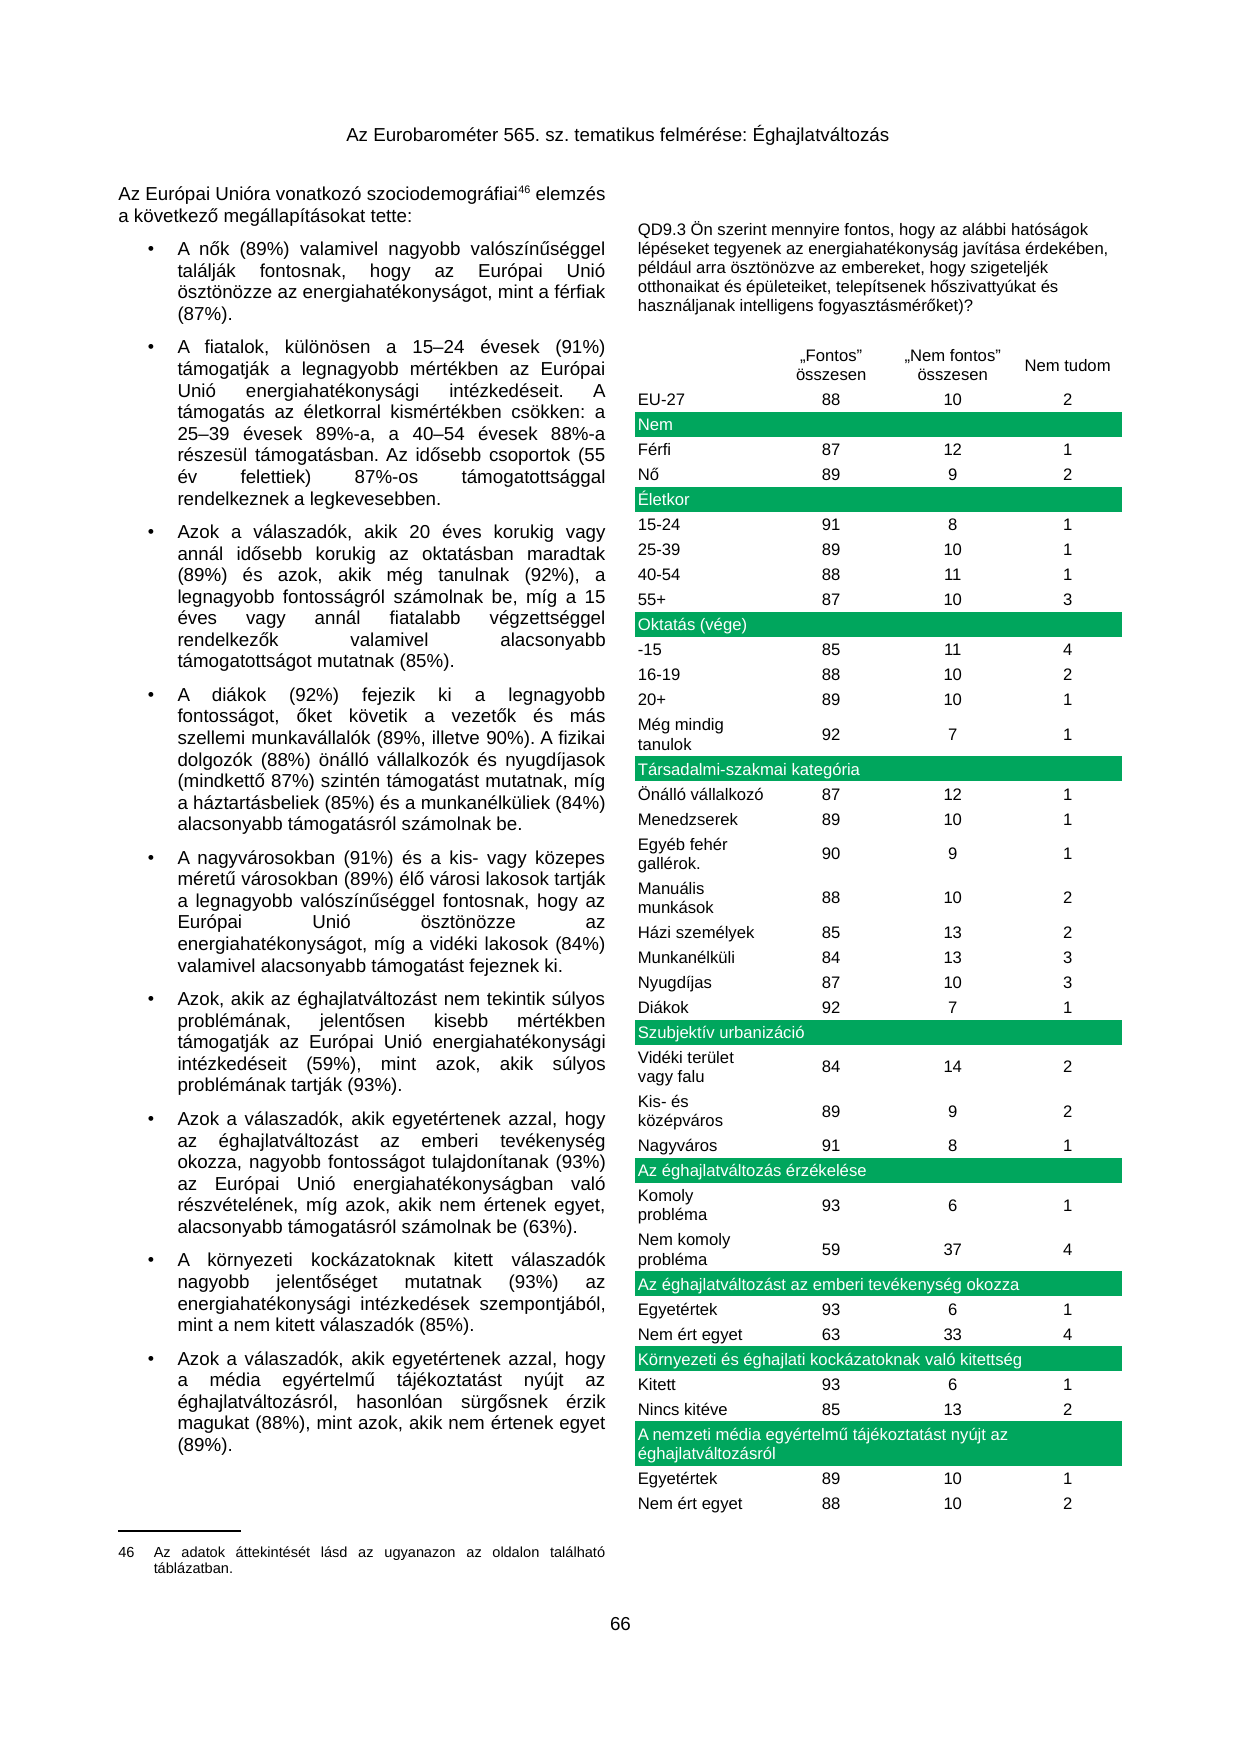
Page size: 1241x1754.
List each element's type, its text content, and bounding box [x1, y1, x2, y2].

table_cell 93 [770, 1183, 892, 1227]
table_cell [1013, 318, 1122, 343]
table_cell Házi személyek [635, 920, 770, 945]
table_cell 20+ [635, 687, 770, 712]
list Azok, akik az éghajlatváltozást nem tekintik súlyos problémának, jelentősen kisebb mértékben támogatják az Európai Unió energiahatékonysági intézkedéseit (59%), mint azok, akik súlyos problémának tartják (93%). [148, 988, 605, 1096]
table_cell Nem komoly probléma [635, 1227, 770, 1271]
table_cell Életkor [635, 487, 1122, 512]
table_cell 88 [770, 562, 892, 587]
table_cell Diákok [635, 995, 770, 1020]
text Az adatok áttekintését lásd az ugyanazon az oldalon található táblázatban. [118, 1543, 605, 1577]
table_cell 10 [892, 1491, 1013, 1516]
table_cell 3 [1013, 587, 1122, 612]
table_cell 1 [1013, 1183, 1122, 1227]
table_cell 6 [892, 1371, 1013, 1396]
list A környezeti kockázatoknak kitett válaszadók nagyobb jelentőséget mutatnak (93%) az energiahatékonysági intézkedések szempontjából, mint a nem kitett válaszadók (85%). [148, 1249, 605, 1335]
table_cell 93 [770, 1296, 892, 1321]
table_cell [635, 318, 770, 343]
table_cell 14 [892, 1045, 1013, 1089]
table_cell 10 [892, 1466, 1013, 1491]
table_cell 87 [770, 437, 892, 462]
table_cell 89 [770, 462, 892, 487]
table_cell 1 [1013, 995, 1122, 1020]
table_cell 12 [892, 781, 1013, 806]
table_cell 85 [770, 1396, 892, 1421]
table_cell [770, 318, 892, 343]
table_cell 1 [1013, 512, 1122, 537]
table_cell Szubjektív urbanizáció [635, 1020, 1122, 1045]
table_cell 84 [770, 945, 892, 970]
table_cell Nincs kitéve [635, 1396, 770, 1421]
table_cell Az éghajlatváltozást az emberi tevékenység okozza [635, 1271, 1122, 1296]
table_cell 13 [892, 1396, 1013, 1421]
table_cell 10 [892, 387, 1013, 412]
table_cell 10 [892, 587, 1013, 612]
table_cell Az éghajlatváltozás érzékelése [635, 1158, 1122, 1183]
table_cell 92 [770, 712, 892, 756]
table_cell 9 [892, 462, 1013, 487]
table_cell 16-19 [635, 662, 770, 687]
list A nők (89%) valamivel nagyobb valószínűséggel találják fontosnak, hogy az Európai Unió ösztönözze az energiahatékonyságot, mint a férfiak (87%). [148, 238, 605, 324]
list Azok a válaszadók, akik egyetértenek azzal, hogy az éghajlatváltozást az emberi tevékenység okozza, nagyobb fontosságot tulajdonítanak (93%) az Európai Unió energiahatékonyságban való részvételének, míg azok, akik nem értenek egyet, alacsonyabb támogatásról számolnak be (63%). [148, 1108, 605, 1237]
table_cell 88 [770, 662, 892, 687]
table_cell 13 [892, 920, 1013, 945]
table_cell Önálló vállalkozó [635, 781, 770, 806]
table_cell 87 [770, 587, 892, 612]
table_cell Egyéb fehér gallérok. [635, 831, 770, 876]
table_cell 88 [770, 876, 892, 920]
table_cell Kis- és középváros [635, 1089, 770, 1133]
table_cell -15 [635, 637, 770, 662]
table_cell Manuális munkások [635, 876, 770, 920]
table_cell 2 [1013, 1089, 1122, 1133]
table_cell Oktatás (vége) [635, 612, 1122, 637]
table_cell 55+ [635, 587, 770, 612]
table_cell 9 [892, 831, 1013, 876]
table_cell 9 [892, 1089, 1013, 1133]
table_cell Egyetértek [635, 1296, 770, 1321]
table_cell 8 [892, 1133, 1013, 1158]
table_cell 37 [892, 1227, 1013, 1271]
table_cell 1 [1013, 1133, 1122, 1158]
table_cell Komoly probléma [635, 1183, 770, 1227]
list A diákok (92%) fejezik ki a legnagyobb fontosságot, őket követik a vezetők és más szellemi munkavállalók (89%, illetve 90%). A fizikai dolgozók (88%) önálló vállalkozók és nyugdíjasok (mindkettő 87%) szintén támogatást mutatnak, míg a háztartásbeliek (85%) és a munkanélküliek (84%) alacsonyabb támogatásról számolnak be. [148, 684, 605, 835]
table_cell 6 [892, 1296, 1013, 1321]
table_cell 4 [1013, 1321, 1122, 1346]
table_cell A nemzeti média egyértelmű tájékoztatást nyújt az éghajlatváltozásról [635, 1421, 1122, 1466]
table_cell 2 [1013, 1396, 1122, 1421]
table_cell 1 [1013, 687, 1122, 712]
table_cell 2 [1013, 1491, 1122, 1516]
table_cell [892, 318, 1013, 343]
table_cell Kitett [635, 1371, 770, 1396]
table_cell Nő [635, 462, 770, 487]
table_cell 15-24 [635, 512, 770, 537]
table_cell Férfi [635, 437, 770, 462]
table_cell 10 [892, 970, 1013, 995]
list A fiatalok, különösen a 15–24 évesek (91%) támogatják a legnagyobb mértékben az Európai Unió energiahatékonysági intézkedéseit. A támogatás az életkorral kismértékben csökken: a 25–39 évesek 89%-a, a 40–54 évesek 88%-a részesül támogatásban. Az idősebb csoportok (55 év felettiek) 87%-os támogatottsággal rendelkeznek a legkevesebben. [148, 336, 605, 509]
table_cell 11 [892, 637, 1013, 662]
table_cell 89 [770, 806, 892, 831]
table_cell 88 [770, 1491, 892, 1516]
table_cell 33 [892, 1321, 1013, 1346]
table_cell 4 [1013, 1227, 1122, 1271]
table_cell Menedzserek [635, 806, 770, 831]
table_header QD9.3 Ön szerint mennyire fontos, hogy az alábbi hatóságok lépéseket tegyenek az energiahatékonyság javítása érdekében, például arra ösztönözve az embereket, hogy szigeteljék otthonaikat és épületeiket, telepítsenek hőszivattyúkat és használjanak intelligens fogyasztásmérőket)? [635, 216, 1122, 318]
table_cell 91 [770, 512, 892, 537]
table_cell 89 [770, 687, 892, 712]
table_cell [635, 343, 770, 387]
table_cell 87 [770, 970, 892, 995]
table_cell „Nem fontos” összesen [892, 343, 1013, 387]
table_cell 8 [892, 512, 1013, 537]
table_cell 1 [1013, 712, 1122, 756]
table_cell 90 [770, 831, 892, 876]
table_cell 13 [892, 945, 1013, 970]
table_cell Nem [635, 412, 1122, 437]
table_cell Még mindig tanulok [635, 712, 770, 756]
table_cell 40-54 [635, 562, 770, 587]
table_cell 12 [892, 437, 1013, 462]
table_cell 1 [1013, 1296, 1122, 1321]
table_cell Vidéki terület vagy falu [635, 1045, 770, 1089]
table_cell 85 [770, 637, 892, 662]
table_cell Nem tudom [1013, 343, 1122, 387]
table_cell 2 [1013, 462, 1122, 487]
table_cell 1 [1013, 437, 1122, 462]
table_cell 2 [1013, 387, 1122, 412]
table_cell Nem ért egyet [635, 1321, 770, 1346]
table_cell 1 [1013, 781, 1122, 806]
table_cell „Fontos” összesen [770, 343, 892, 387]
table_cell 3 [1013, 970, 1122, 995]
table_cell 1 [1013, 537, 1122, 562]
table_cell Nagyváros [635, 1133, 770, 1158]
table_cell 85 [770, 920, 892, 945]
table_cell 1 [1013, 1371, 1122, 1396]
table_cell 4 [1013, 637, 1122, 662]
table_cell Nem ért egyet [635, 1491, 770, 1516]
table_cell Munkanélküli [635, 945, 770, 970]
table_cell Társadalmi-szakmai kategória [635, 756, 1122, 781]
table_cell 89 [770, 1089, 892, 1133]
table_cell 1 [1013, 806, 1122, 831]
table_cell 10 [892, 806, 1013, 831]
list Azok a válaszadók, akik egyetértenek azzal, hogy a média egyértelmű tájékoztatást nyújt az éghajlatváltozásról, hasonlóan sürgősnek érzik magukat (88%), mint azok, akik nem értenek egyet (89%). [148, 1347, 605, 1455]
table_cell 10 [892, 537, 1013, 562]
table_cell 10 [892, 876, 1013, 920]
table_cell 10 [892, 662, 1013, 687]
table_cell 7 [892, 995, 1013, 1020]
list A nagyvárosokban (91%) és a kis- vagy közepes méretű városokban (89%) élő városi lakosok tartják a legnagyobb valószínűséggel fontosnak, hogy az Európai Unió ösztönözze az energiahatékonyságot, míg a vidéki lakosok (84%) valamivel alacsonyabb támogatást fejeznek ki. [148, 847, 605, 976]
table_cell 1 [1013, 562, 1122, 587]
table_cell 10 [892, 687, 1013, 712]
table_cell 63 [770, 1321, 892, 1346]
table_cell 92 [770, 995, 892, 1020]
table_cell 59 [770, 1227, 892, 1271]
table_cell EU-27 [635, 387, 770, 412]
table_cell 2 [1013, 920, 1122, 945]
table_cell Nyugdíjas [635, 970, 770, 995]
table_cell 88 [770, 387, 892, 412]
table_cell 2 [1013, 1045, 1122, 1089]
table_cell 7 [892, 712, 1013, 756]
table_cell Környezeti és éghajlati kockázatoknak való kitettség [635, 1346, 1122, 1371]
table_cell 6 [892, 1183, 1013, 1227]
table_cell 84 [770, 1045, 892, 1089]
table_cell 91 [770, 1133, 892, 1158]
table_cell 2 [1013, 876, 1122, 920]
table_cell 93 [770, 1371, 892, 1396]
table_cell 11 [892, 562, 1013, 587]
table_cell 87 [770, 781, 892, 806]
table_cell 25-39 [635, 537, 770, 562]
table_cell Egyetértek [635, 1466, 770, 1491]
table_cell 2 [1013, 662, 1122, 687]
text Az Európai Unióra vonatkozó szociodemográfiai elemzés a következő megállapításokat tette: [118, 183, 605, 226]
table_cell 1 [1013, 831, 1122, 876]
table_cell 3 [1013, 945, 1122, 970]
list Azok a válaszadók, akik 20 éves korukig vagy annál idősebb korukig az oktatásban maradtak (89%) és azok, akik még tanulnak (92%), a legnagyobb fontosságról számolnak be, míg a 15 éves vagy annál fiatalabb végzettséggel rendelkezők valamivel alacsonyabb támogatottságot mutatnak (85%). [148, 521, 605, 672]
table_cell 89 [770, 1466, 892, 1491]
table_cell 89 [770, 537, 892, 562]
table_cell 1 [1013, 1466, 1122, 1491]
